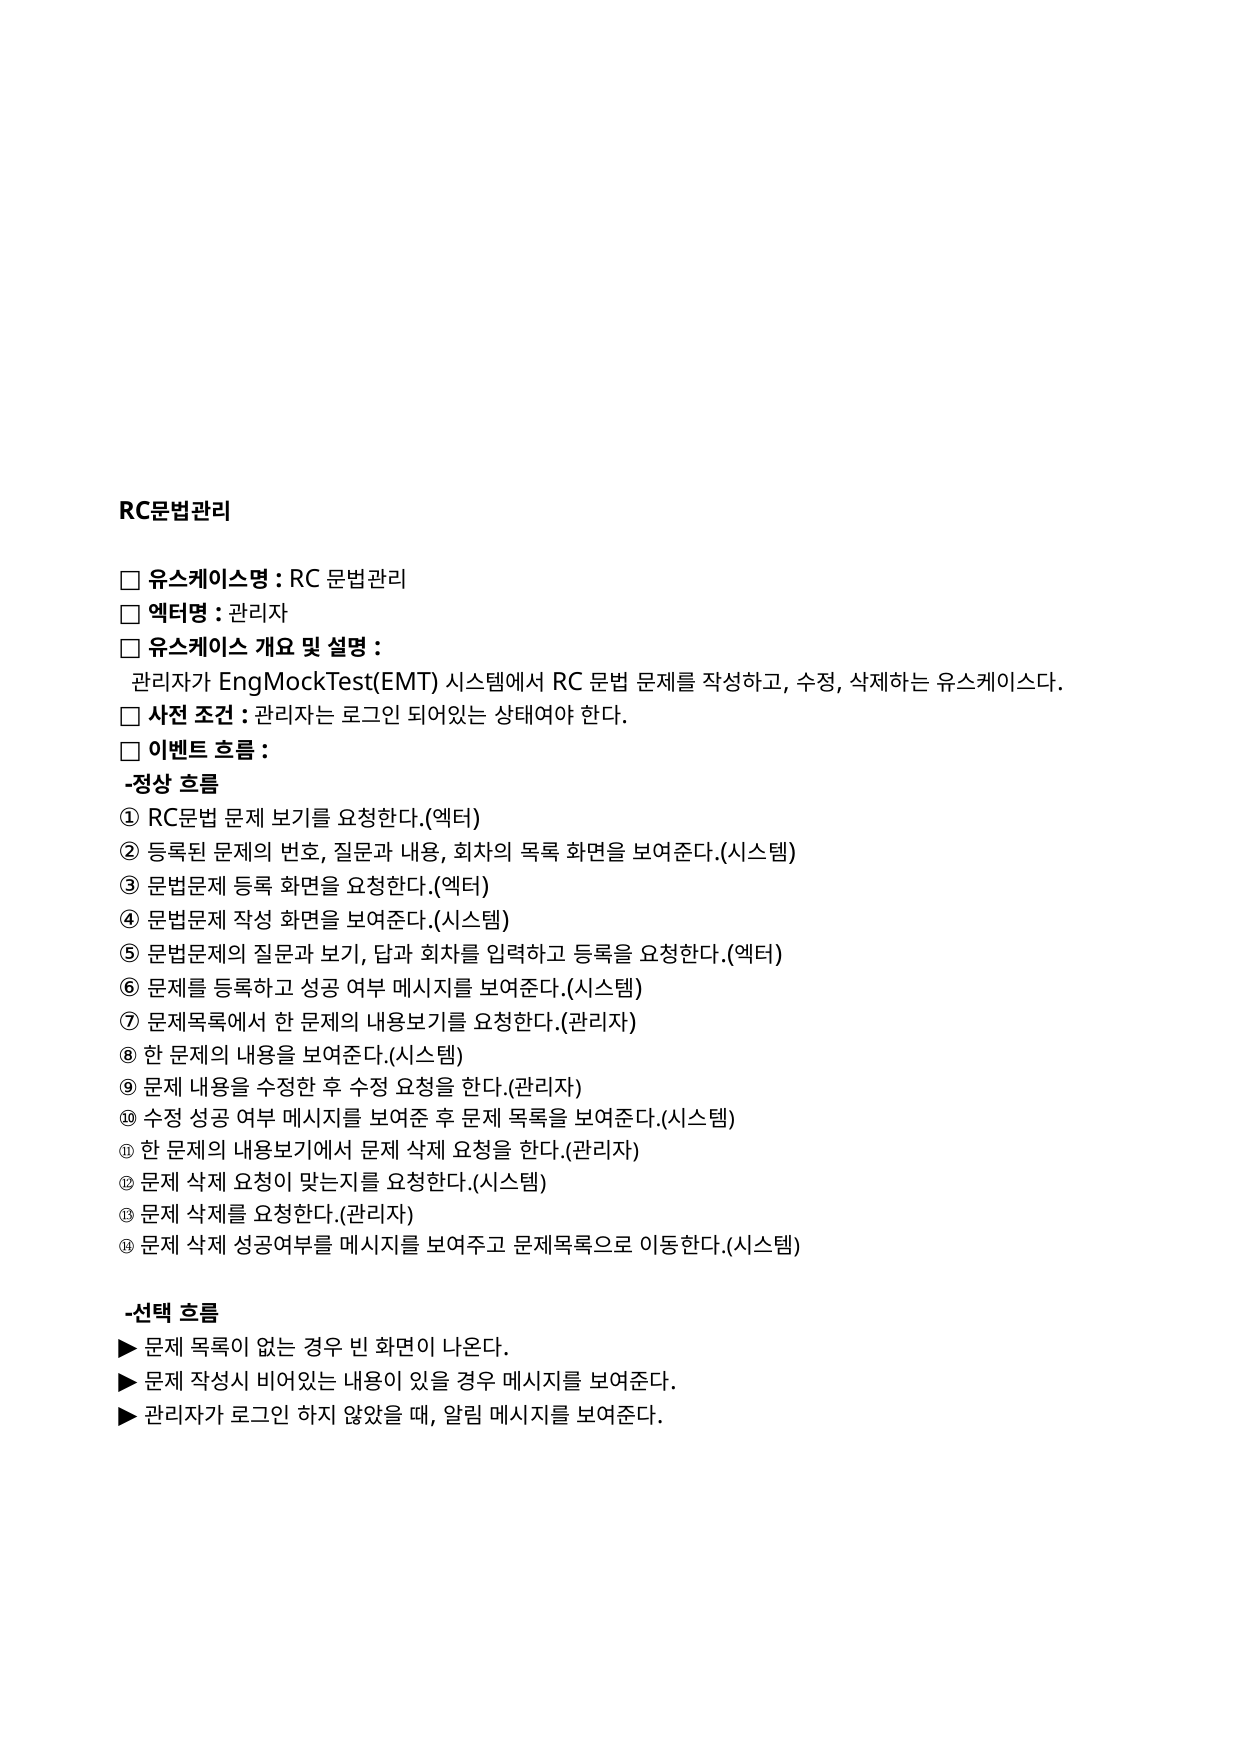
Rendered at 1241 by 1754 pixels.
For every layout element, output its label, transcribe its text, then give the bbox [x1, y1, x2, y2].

text ▶ 문제 작성시 비어있는 내용이 있을 경우 메시지를 보여준다. [118, 1362, 1122, 1396]
text ⑥ 문제를 등록하고 성공 여부 메시지를 보여준다.(시스템) [118, 970, 1122, 1004]
text ⑤ 문법문제의 질문과 보기, 답과 회차를 입력하고 등록을 요청한다.(엑터) [118, 936, 1122, 970]
text □ 엑터명 : 관리자 [118, 595, 1122, 629]
text ⑩ 수정 성공 여부 메시지를 보여준 후 문제 목록을 보여준다.(시스템) [118, 1101, 1122, 1133]
text □ 유스케이스명 : RC 문법관리 [118, 561, 1122, 595]
text ⑫ 문제 삭제 요청이 맞는지를 요청한다.(시스템) [118, 1165, 1122, 1197]
text □ 이벤트 흐름 : [118, 731, 1122, 765]
text □ 사전 조건 : 관리자는 로그인 되어있는 상태여야 한다. [118, 697, 1122, 731]
text ④ 문법문제 작성 화면을 보여준다.(시스템) [118, 902, 1122, 936]
text ③ 문법문제 등록 화면을 요청한다.(엑터) [118, 867, 1122, 902]
text ② 등록된 문제의 번호, 질문과 내용, 회차의 목록 화면을 보여준다.(시스템) [118, 833, 1122, 867]
text -정상 흐름 [118, 765, 1122, 799]
text -선택 흐름 [118, 1294, 1122, 1328]
text ⑧ 한 문제의 내용을 보여준다.(시스템) [118, 1038, 1122, 1069]
text ⑭ 문제 삭제 성공여부를 메시지를 보여주고 문제목록으로 이동한다.(시스템) [118, 1228, 1122, 1260]
text RC문법관리 [118, 493, 1122, 527]
text □ 유스케이스 개요 및 설명 : [118, 629, 1122, 663]
text ⑪ 한 문제의 내용보기에서 문제 삭제 요청을 한다.(관리자) [118, 1133, 1122, 1165]
text 관리자가 EngMockTest(EMT) 시스템에서 RC 문법 문제를 작성하고, 수정, 삭제하는 유스케이스다. [118, 663, 1122, 697]
text ▶ 문제 목록이 없는 경우 빈 화면이 나온다. [118, 1328, 1122, 1362]
text ▶ 관리자가 로그인 하지 않았을 때, 알림 메시지를 보여준다. [118, 1396, 1122, 1431]
text ⑬ 문제 삭제를 요청한다.(관리자) [118, 1197, 1122, 1228]
text ① RC문법 문제 보기를 요청한다.(엑터) [118, 799, 1122, 833]
text ⑨ 문제 내용을 수정한 후 수정 요청을 한다.(관리자) [118, 1069, 1122, 1101]
text ⑦ 문제목록에서 한 문제의 내용보기를 요청한다.(관리자) [118, 1004, 1122, 1038]
